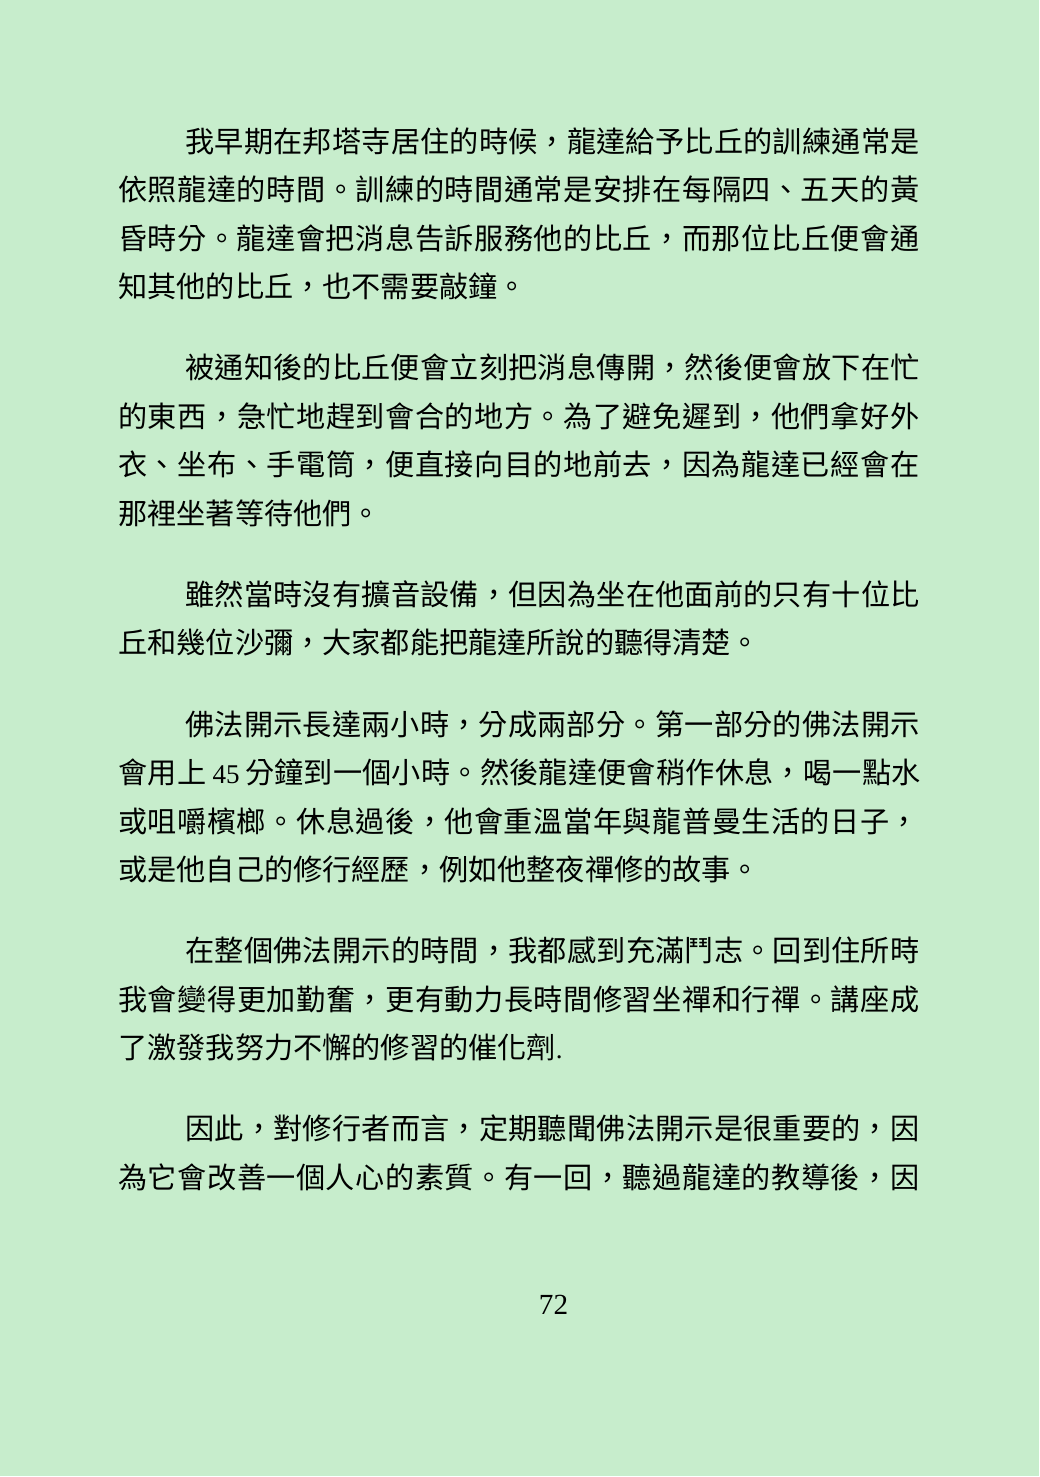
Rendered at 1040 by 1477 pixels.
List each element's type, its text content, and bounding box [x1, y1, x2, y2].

text 我早期在邦塔寺居住的時候，龍達給予比丘的訓練通常是依照龍達的時間。訓練的時間通常是安排在每隔四、五天的黃昏時分。龍達會把消息告訴服務他的比丘，而那位比丘便會通知其他的比丘，也不需要敲鐘。 [118, 118, 921, 306]
text 在整個佛法開示的時間，我都感到充滿鬥志。回到住所時，我會變得更加勤奮，更有動力長時間修習坐禪和行禪。講座成了激發我努力不懈的修習的催化劑. [118, 928, 921, 1067]
text 佛法開示長達兩小時，分成兩部分。第一部分的佛法開示會用上45分鐘到一個小時。然後龍達便會稍作休息，喝一點水或咀嚼檳榔。休息過後，他會重溫當年與龍普曼生活的日子，或是他自己的修行經歷，例如他整夜禪修的故事。 [118, 701, 921, 889]
text 雖然當時沒有擴音設備，但因為坐在他面前的只有十位比丘和幾位沙彌，大家都能把龍達所說的聽得清楚。 [118, 571, 921, 662]
text 因此，對修行者而言，定期聽聞佛法開示是很重要的，因為它會改善一個人心的素質。有一回，聽過龍達的教導後，因 [118, 1106, 921, 1197]
text 被通知後的比丘便會立刻把消息傳開，然後便會放下在忙的東西，急忙地趕到會合的地方。為了避免遲到，他們拿好外衣、坐布、手電筒，便直接向目的地前去，因為龍達已經會在那裡坐著等待他們。 [118, 345, 921, 533]
